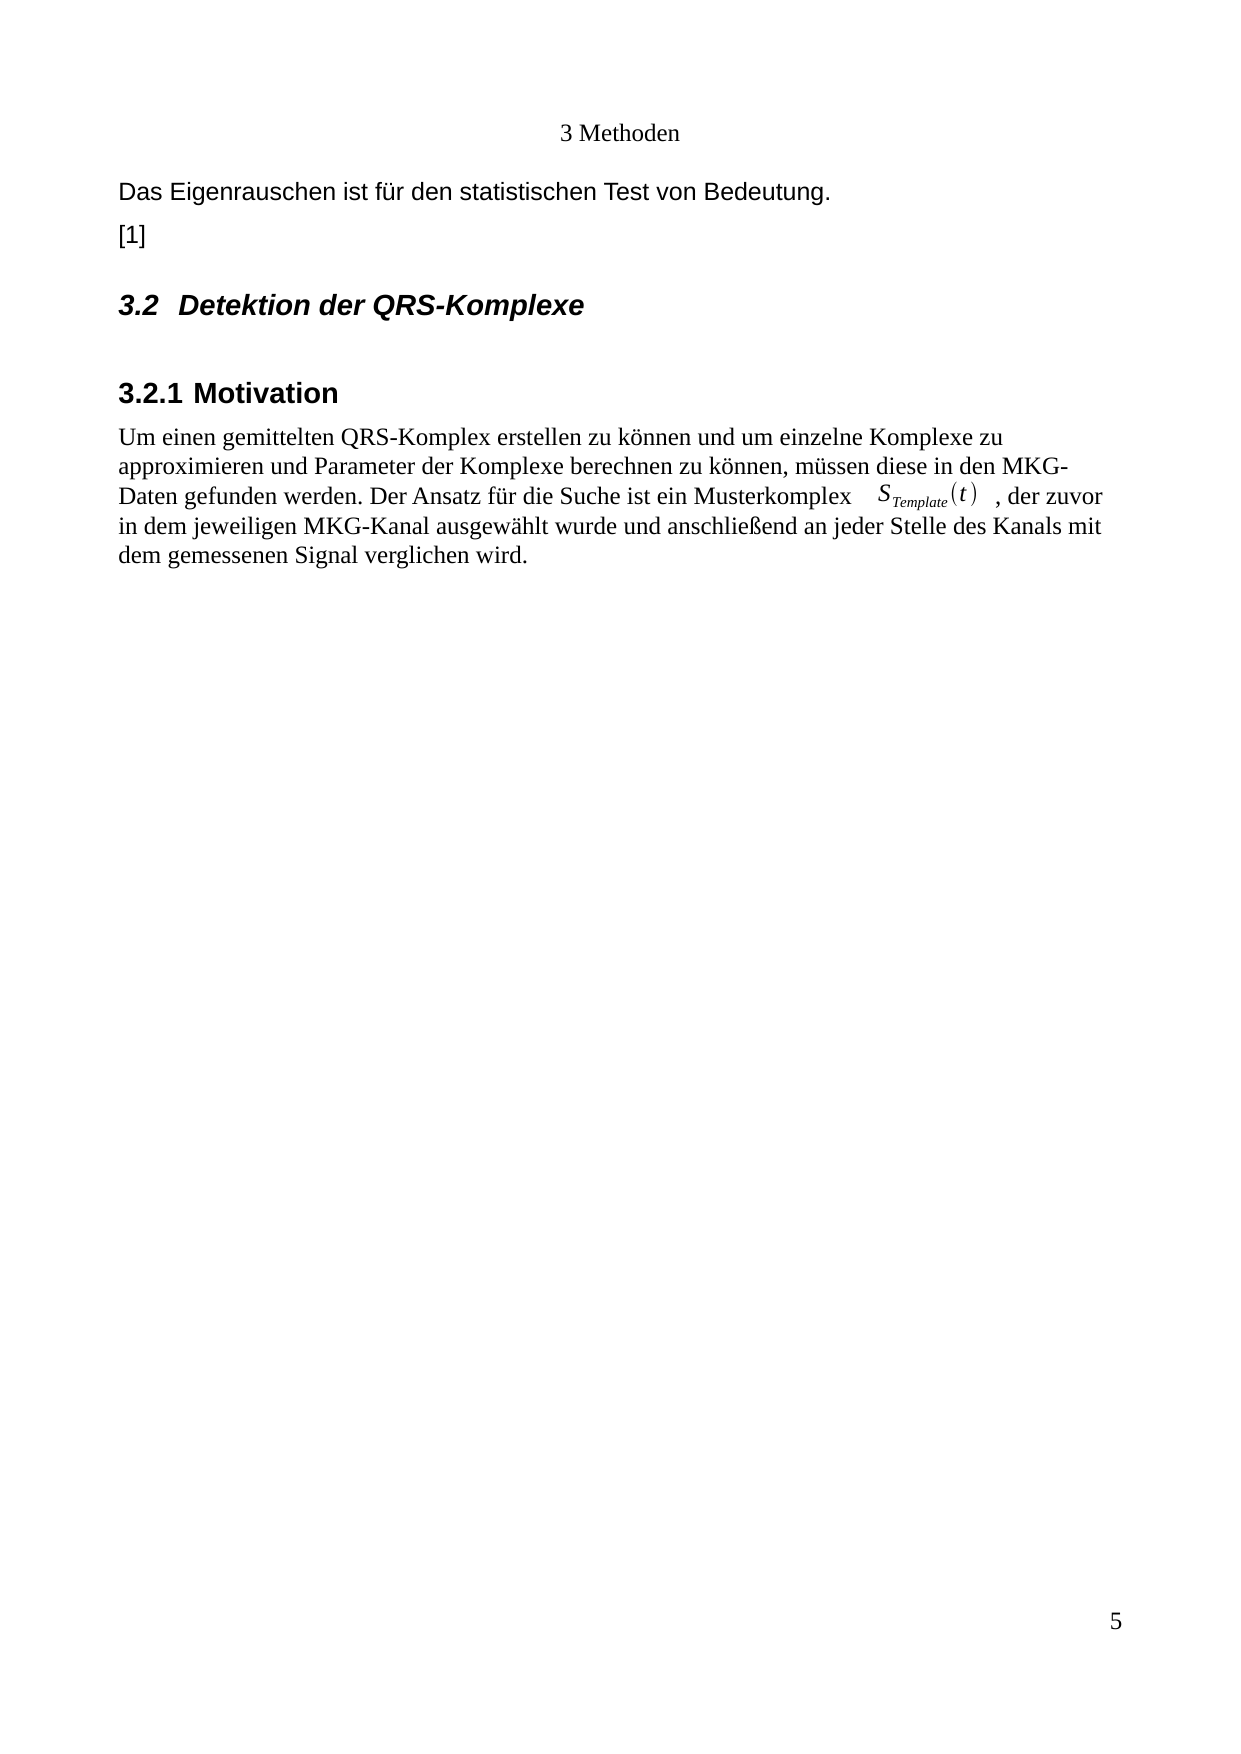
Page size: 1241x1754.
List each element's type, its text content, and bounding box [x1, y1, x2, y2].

subtitle Motivation [118, 376, 1122, 410]
text Das Eigenrauschen ist für den statistischen Test von Bedeutung. [118, 177, 1122, 206]
text [1] [118, 220, 1122, 249]
text Um einen gemittelten QRS-Komplex erstellen zu können und um einzelne Komplexe zu approximieren und Parameter der Komplexe berechnen zu können, müssen diese in den MKG-Daten gefunden werden. Der Ansatz für die Suche ist ein Musterkomplex , der zuvor in dem jeweiligen MKG-Kanal ausgewählt wurde und anschließend an jeder Stelle des Kanals mit dem gemessenen Signal verglichen wird. [118, 422, 1122, 568]
subtitle Detektion der QRS-Komplexe [118, 288, 1122, 322]
